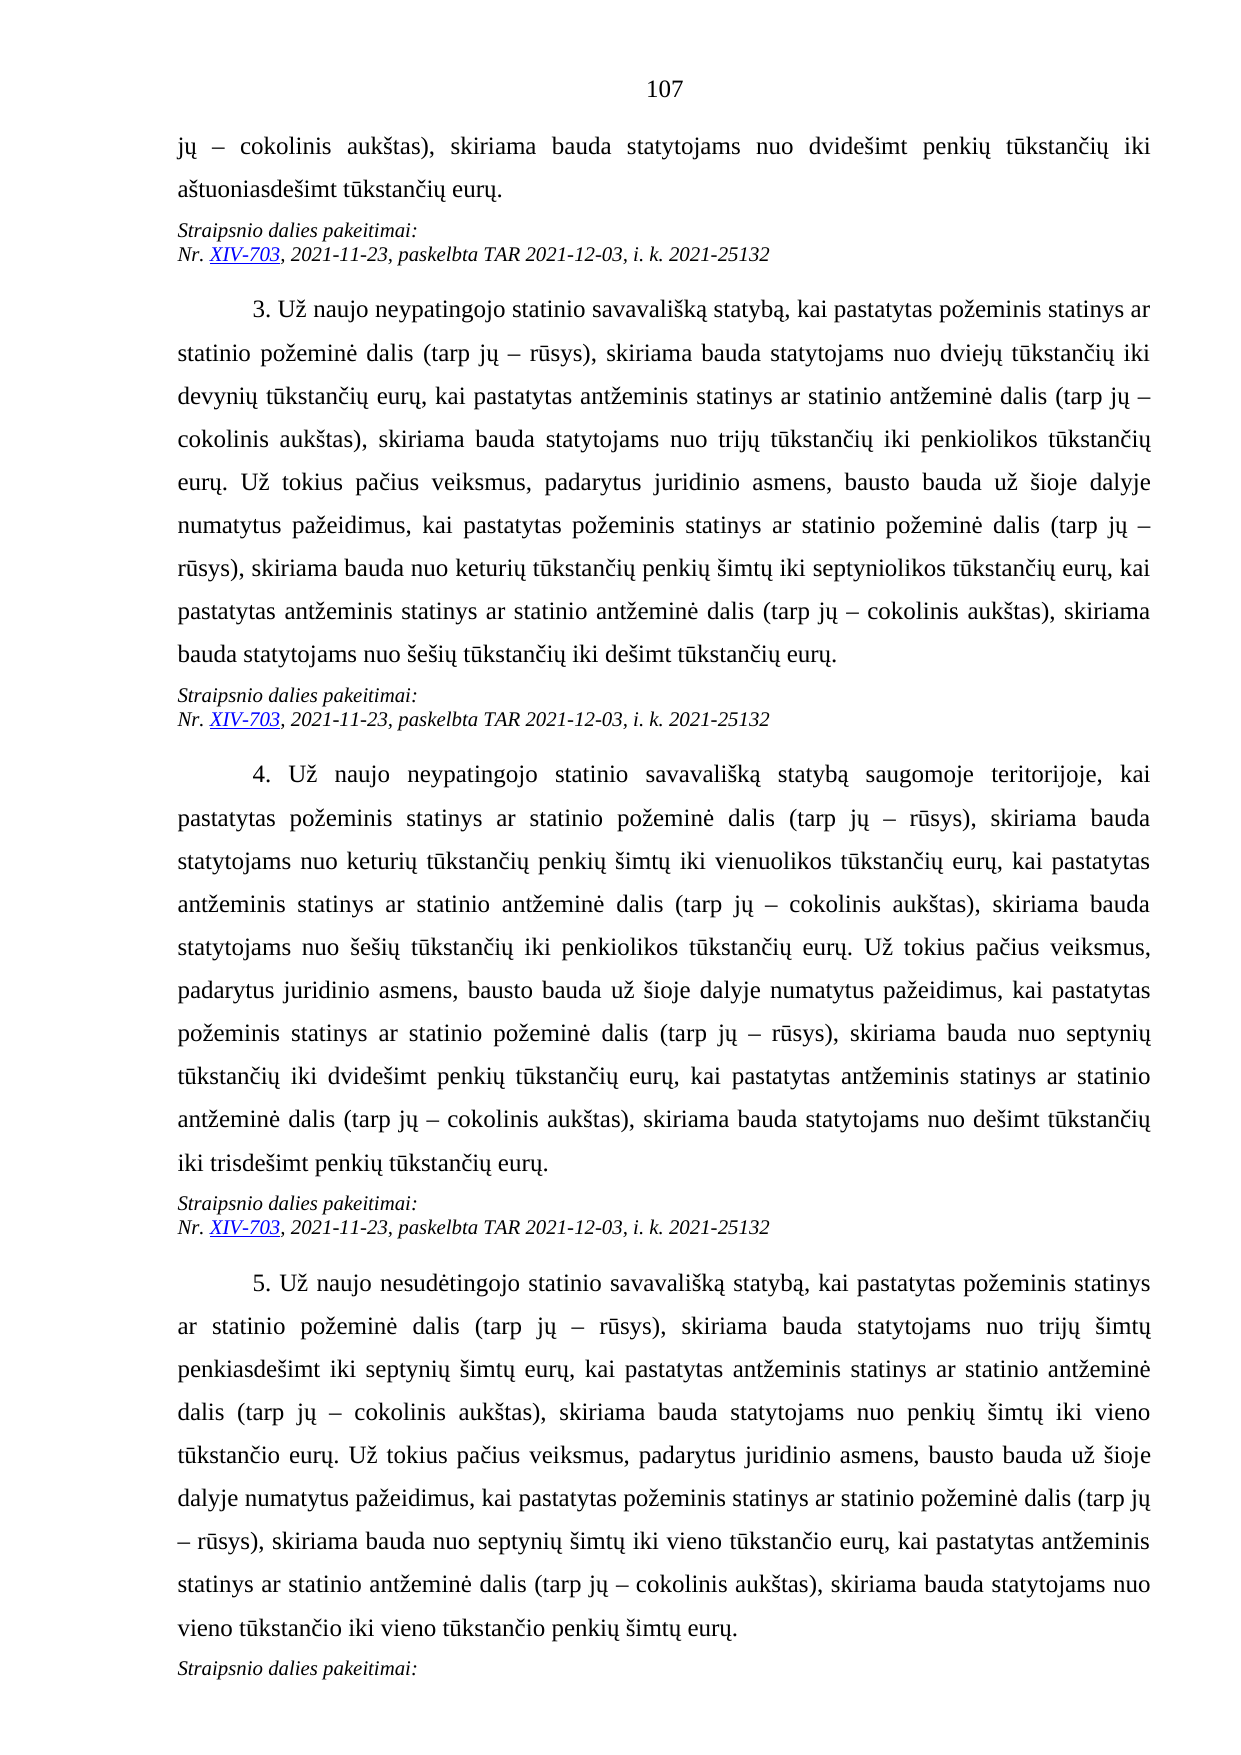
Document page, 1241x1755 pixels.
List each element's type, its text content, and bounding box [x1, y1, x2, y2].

text Straipsnio dalies pakeitimai: [177, 218, 1152, 242]
text Straipsnio dalies pakeitimai: [177, 1191, 1152, 1215]
text 5. Už naujo nesudėtingojo statinio savavališką statybą, kai pastatytas požeminis statinys ar statinio požeminė dalis (tarp jų – rūsys), skiriama bauda statytojams nuo trijų šimtų penkiasdešimt iki septynių šimtų eurų, kai pastatytas antžeminis statinys ar statinio antžeminė dalis (tarp jų – cokolinis aukštas), skiriama bauda statytojams nuo penkių šimtų iki vieno tūkstančio eurų. Už tokius pačius veiksmus, padarytus juridinio asmens, bausto bauda už šioje dalyje numatytus pažeidimus, kai pastatytas požeminis statinys ar statinio požeminė dalis (tarp jų – rūsys), skiriama bauda nuo septynių šimtų iki vieno tūkstančio eurų, kai pastatytas antžeminis statinys ar statinio antžeminė dalis (tarp jų – cokolinis aukštas), skiriama bauda statytojams nuo vieno tūkstančio iki vieno tūkstančio penkių šimtų eurų. [177, 1268, 1152, 1641]
text Nr. XIV-703, 2021-11-23, paskelbta TAR 2021-12-03, i. k. 2021-25132 [177, 242, 1152, 266]
text 3. Už naujo neypatingojo statinio savavališką statybą, kai pastatytas požeminis statinys ar statinio požeminė dalis (tarp jų – rūsys), skiriama bauda statytojams nuo dviejų tūkstančių iki devynių tūkstančių eurų, kai pastatytas antžeminis statinys ar statinio antžeminė dalis (tarp jų – cokolinis aukštas), skiriama bauda statytojams nuo trijų tūkstančių iki penkiolikos tūkstančių eurų. Už tokius pačius veiksmus, padarytus juridinio asmens, bausto bauda už šioje dalyje numatytus pažeidimus, kai pastatytas požeminis statinys ar statinio požeminė dalis (tarp jų – rūsys), skiriama bauda nuo keturių tūkstančių penkių šimtų iki septyniolikos tūkstančių eurų, kai pastatytas antžeminis statinys ar statinio antžeminė dalis (tarp jų – cokolinis aukštas), skiriama bauda statytojams nuo šešių tūkstančių iki dešimt tūkstančių eurų. [177, 294, 1152, 668]
text Straipsnio dalies pakeitimai: [177, 683, 1152, 707]
text 4. Už naujo neypatingojo statinio savavališką statybą saugomoje teritorijoje, kai pastatytas požeminis statinys ar statinio požeminė dalis (tarp jų – rūsys), skiriama bauda statytojams nuo keturių tūkstančių penkių šimtų iki vienuolikos tūkstančių eurų, kai pastatytas antžeminis statinys ar statinio antžeminė dalis (tarp jų – cokolinis aukštas), skiriama bauda statytojams nuo šešių tūkstančių iki penkiolikos tūkstančių eurų. Už tokius pačius veiksmus, padarytus juridinio asmens, bausto bauda už šioje dalyje numatytus pažeidimus, kai pastatytas požeminis statinys ar statinio požeminė dalis (tarp jų – rūsys), skiriama bauda nuo septynių tūkstančių iki dvidešimt penkių tūkstančių eurų, kai pastatytas antžeminis statinys ar statinio antžeminė dalis (tarp jų – cokolinis aukštas), skiriama bauda statytojams nuo dešimt tūkstančių iki trisdešimt penkių tūkstančių eurų. [177, 759, 1152, 1176]
text jų – cokolinis aukštas), skiriama bauda statytojams nuo dvidešimt penkių tūkstančių iki aštuoniasdešimt tūkstančių eurų. [177, 131, 1152, 203]
text Straipsnio dalies pakeitimai: [177, 1656, 1152, 1680]
text Nr. XIV-703, 2021-11-23, paskelbta TAR 2021-12-03, i. k. 2021-25132 [177, 1215, 1152, 1239]
text Nr. XIV-703, 2021-11-23, paskelbta TAR 2021-12-03, i. k. 2021-25132 [177, 707, 1152, 731]
